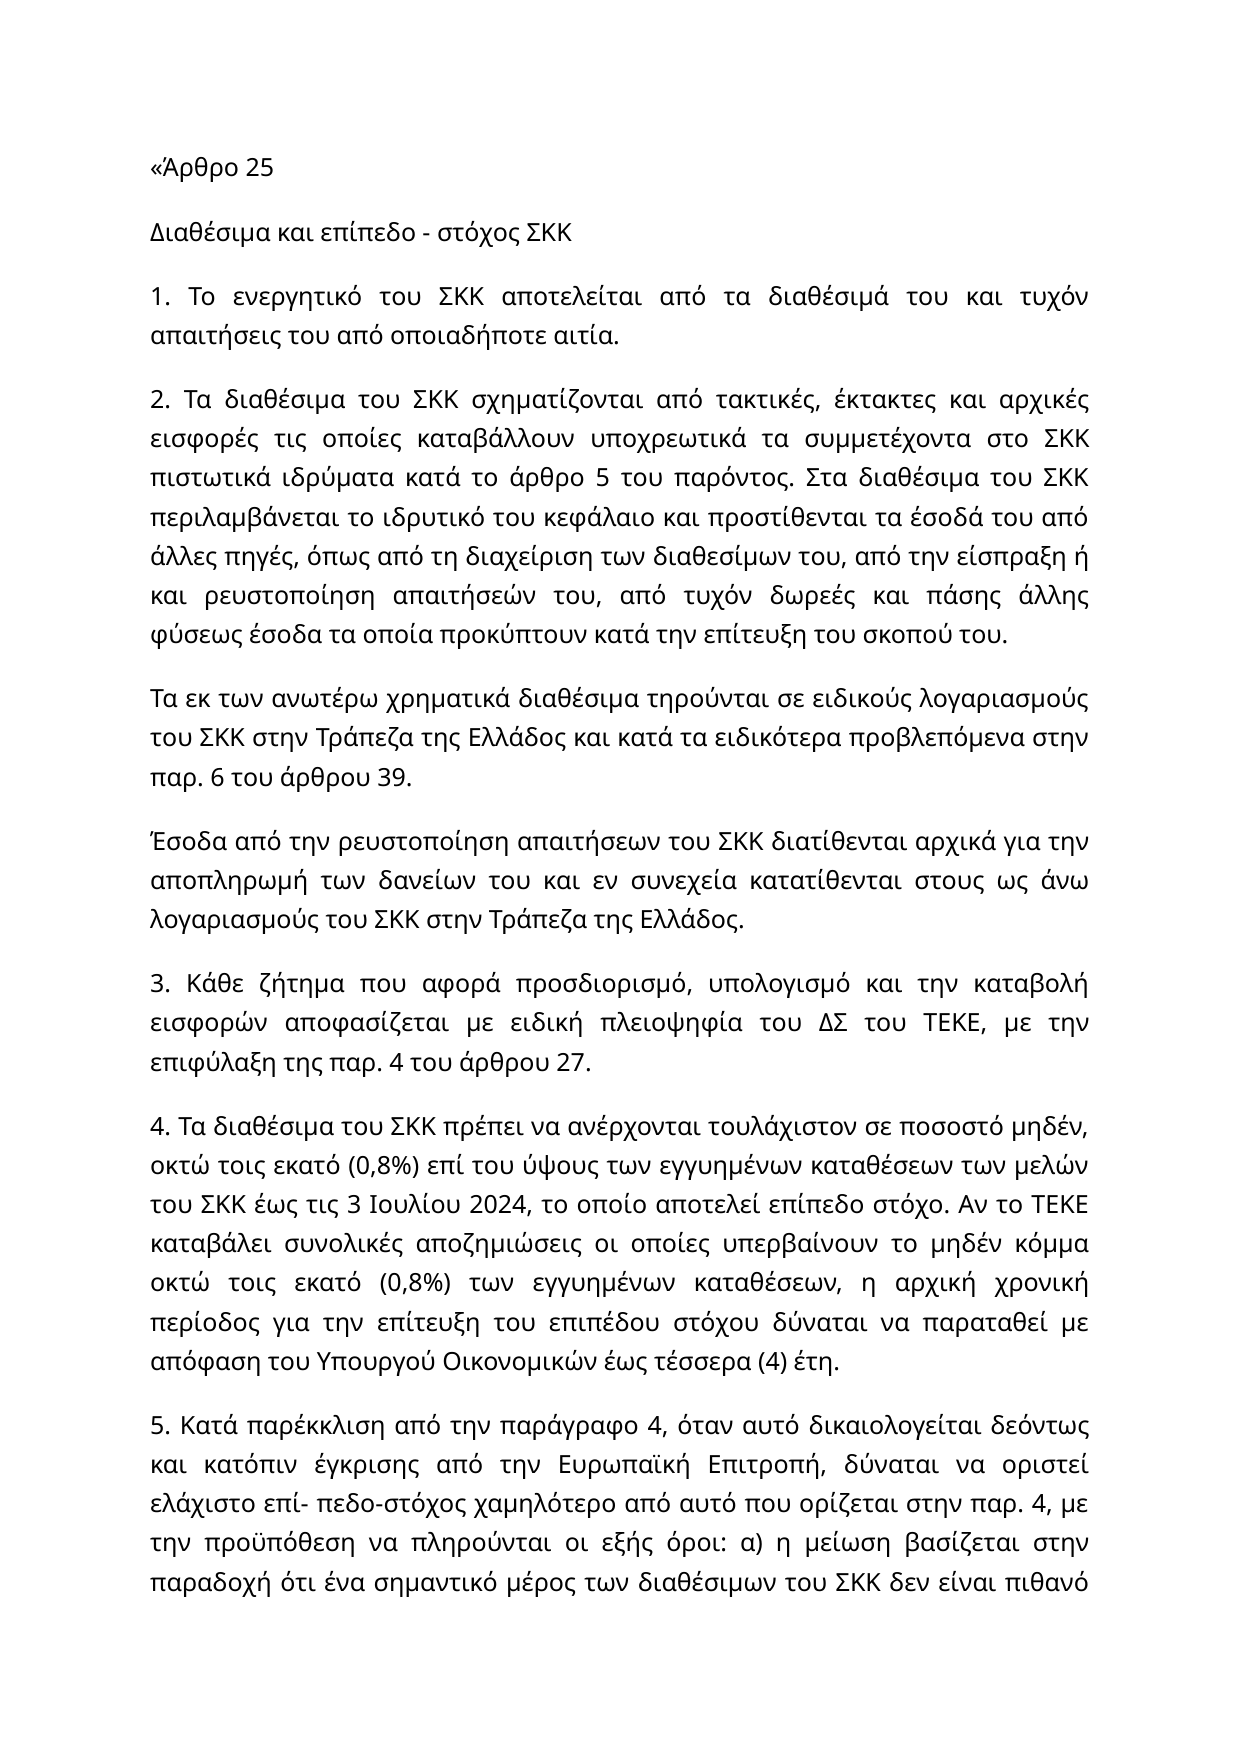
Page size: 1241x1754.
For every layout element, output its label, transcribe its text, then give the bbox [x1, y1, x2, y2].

text 5. Κατά παρέκκλιση από την παράγραφο 4, όταν αυτό δικαιολογείται δεόντως και κατόπιν έγκρισης από την Ευρωπαϊκή Επιτροπή, δύναται να οριστεί ελάχιστο επί- πεδο-στόχος χαμηλότερο από αυτό που ορίζεται στην παρ. 4, με την προϋπόθεση να πληρούνται οι εξής όροι: α) η μείωση βασίζεται στην παραδοχή ότι ένα σημαντικό μέρος των διαθέσιμων του ΣΚΚ δεν είναι πιθανό [150, 1407, 1090, 1598]
text 3. Κάθε ζήτημα που αφορά προσδιορισμό, υπολογισμό και την καταβολή εισφορών αποφασίζεται με ειδική πλειοψηφία του ΔΣ του ΤΕΚΕ, με την επιφύλαξη της παρ. 4 του άρθρου 27. [150, 966, 1090, 1078]
text «Άρθρο 25 [150, 150, 1090, 184]
text Τα εκ των ανωτέρω χρηματικά διαθέσιμα τηρούνται σε ειδικούς λογαριασμούς του ΣΚΚ στην Τράπεζα της Ελλάδος και κατά τα ειδικότερα προβλεπόμενα στην παρ. 6 του άρθρου 39. [150, 681, 1090, 793]
text 2. Τα διαθέσιμα του ΣΚΚ σχηματίζονται από τακτικές, έκτακτες και αρχικές εισφορές τις οποίες καταβάλλουν υποχρεωτικά τα συμμετέχοντα στο ΣΚΚ πιστωτικά ιδρύματα κατά το άρθρο 5 του παρόντος. Στα διαθέσιμα του ΣΚΚ περιλαμβάνεται το ιδρυτικό του κεφάλαιο και προστίθενται τα έσοδά του από άλλες πηγές, όπως από τη διαχείριση των διαθεσίμων του, από την είσπραξη ή και ρευστοποίηση απαιτήσεών του, από τυχόν δωρεές και πάσης άλλης φύσεως έσοδα τα οποία προκύπτουν κατά την επίτευξη του σκοπού του. [150, 382, 1090, 651]
text Διαθέσιμα και επίπεδο - στόχος ΣΚΚ [150, 214, 1090, 248]
text 4. Τα διαθέσιμα του ΣΚΚ πρέπει να ανέρχονται τουλάχιστον σε ποσοστό μηδέν, οκτώ τοις εκατό (0,8%) επί του ύψους των εγγυημένων καταθέσεων των μελών του ΣΚΚ έως τις 3 Ιουλίου 2024, το οποίο αποτελεί επίπεδο στόχο. Αν το ΤΕΚΕ καταβάλει συνολικές αποζημιώσεις οι οποίες υπερβαίνουν το μηδέν κόμμα οκτώ τοις εκατό (0,8%) των εγγυημένων καταθέσεων, η αρχική χρονική περίοδος για την επίτευξη του επιπέδου στόχου δύναται να παραταθεί με απόφαση του Υπουργού Οικονομικών έως τέσσερα (4) έτη. [150, 1108, 1090, 1377]
text 1. Το ενεργητικό του ΣΚΚ αποτελείται από τα διαθέσιμά του και τυχόν απαιτήσεις του από οποιαδήποτε αιτία. [150, 278, 1090, 352]
text Έσοδα από την ρευστοποίηση απαιτήσεων του ΣΚΚ διατίθενται αρχικά για την αποπληρωμή των δανείων του και εν συνεχεία κατατίθενται στους ως άνω λογαριασμούς του ΣΚΚ στην Τράπεζα της Ελλάδος. [150, 823, 1090, 936]
